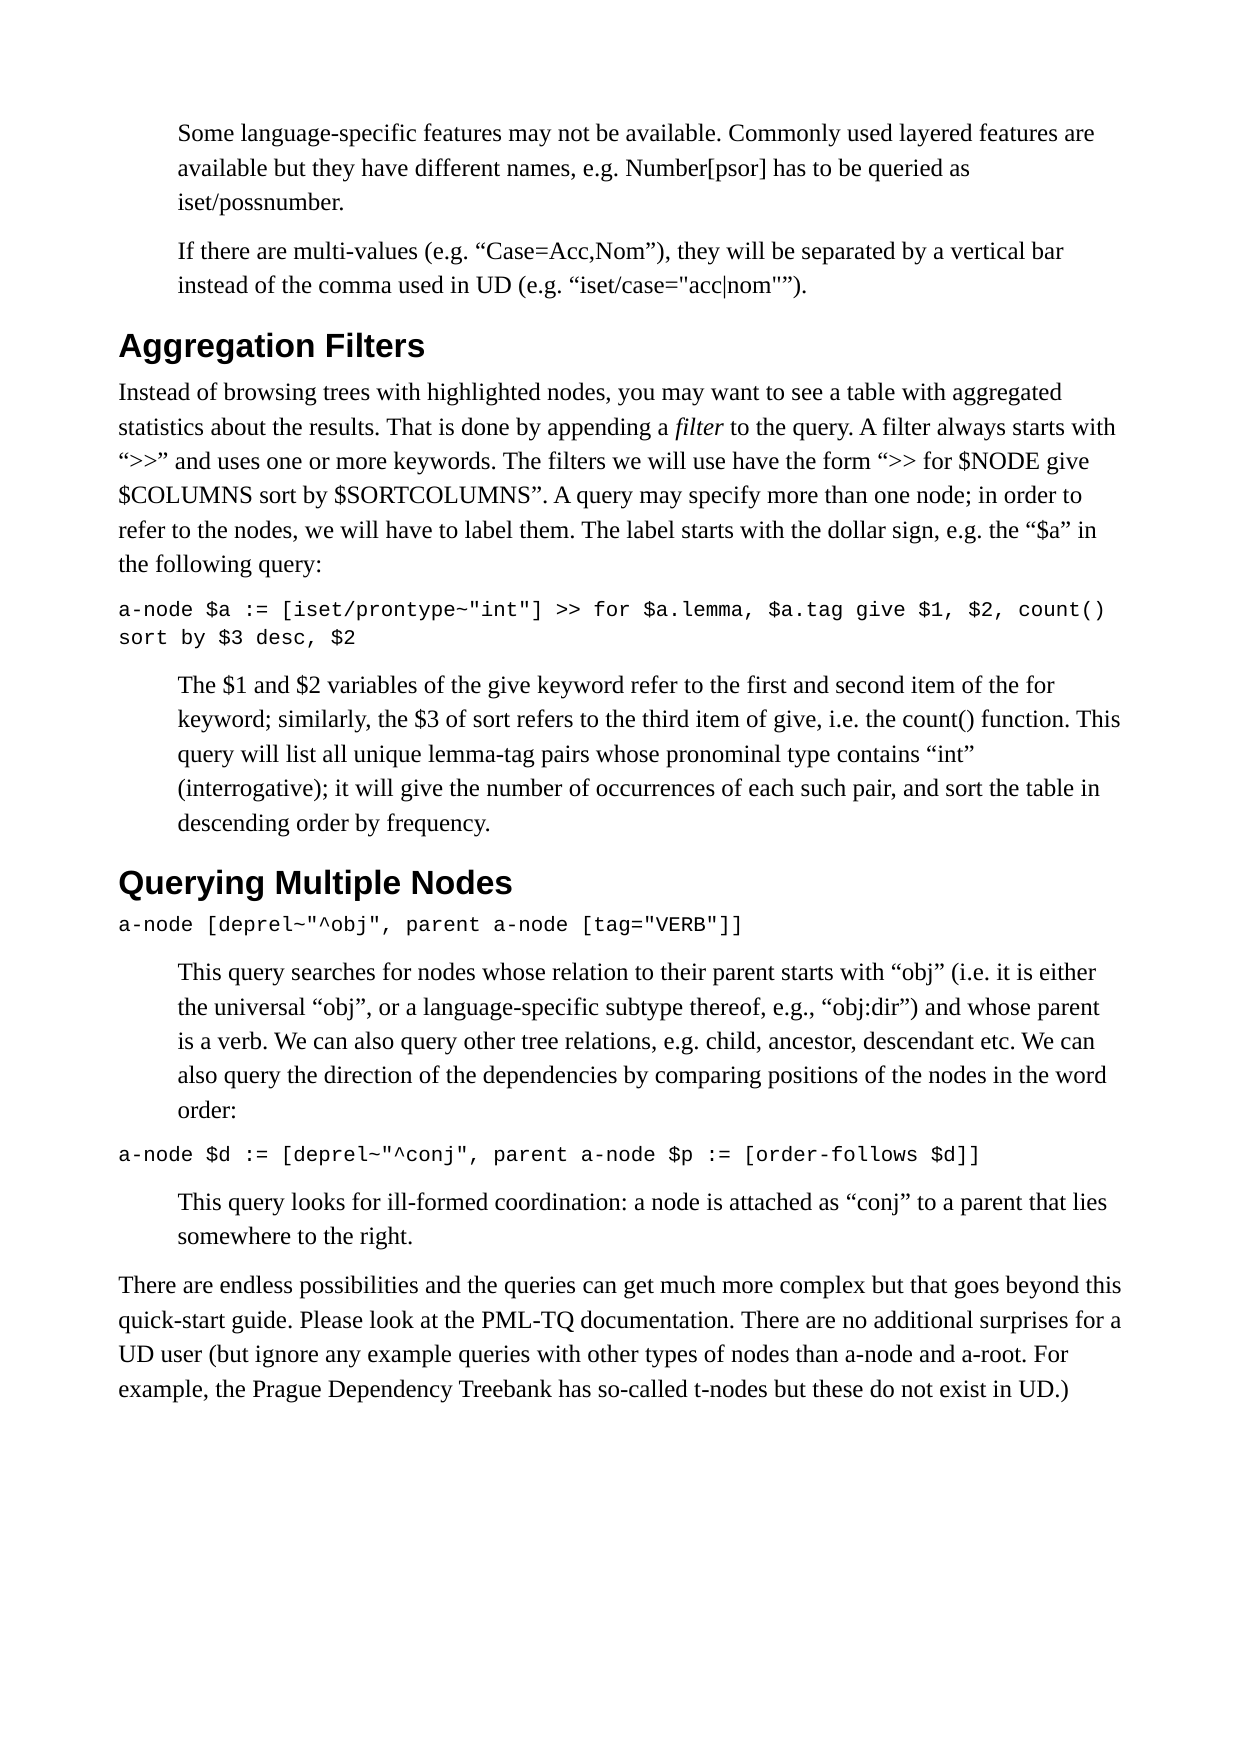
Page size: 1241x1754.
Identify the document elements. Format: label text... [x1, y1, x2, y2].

subtitle Aggregation Filters [118, 326, 1122, 364]
subtitle Querying Multiple Nodes [118, 863, 1122, 902]
text This query looks for ill-formed coordination: a node is attached as “conj” to a parent that lies somewhere to the right. [177, 1187, 1122, 1250]
text a-node $d := [deprel~"^conj", parent a-node $p := [order-follows $d]] [118, 1144, 1122, 1168]
text This query searches for nodes whose relation to their parent starts with “obj” (i.e. it is either the universal “obj”, or a language-specific subtype thereof, e.g., “obj:dir”) and whose parent is a verb. We can also query other tree relations, e.g. child, ancestor, descendant etc. We can also query the direction of the dependencies by comparing positions of the nodes in the word order: [177, 957, 1122, 1124]
text There are endless possibilities and the queries can get much more complex but that goes beyond this quick-start guide. Please look at the PML-TQ documentation. There are no additional surprises for a UD user (but ignore any example queries with other types of nodes than a-node and a-root. For example, the Prague Dependency Treebank has so-called t-nodes but these do not exist in UD.) [118, 1271, 1122, 1403]
text Instead of browsing trees with highlighted nodes, you may want to see a table with aggregated statistics about the results. That is done by appending a filter to the query. A filter always starts with “>>” and uses one or more keywords. The filters we will use have the form “>> for $NODE give $COLUMNS sort by $SORTCOLUMNS”. A query may specify more than one node; in order to refer to the nodes, we will have to label them. The label starts with the dollar sign, e.g. the “$a” in the following query: [118, 377, 1122, 578]
text a-node [deprel~"^obj", parent a-node [tag="VERB"]] [118, 914, 1122, 938]
text If there are multi-values (e.g. “Case=Acc,Nom”), they will be separated by a vertical bar instead of the comma used in UD (e.g. “iset/case="acc|nom"”). [177, 236, 1122, 299]
text The $1 and $2 variables of the give keyword refer to the first and second item of the for keyword; similarly, the $3 of sort refers to the third item of give, i.e. the count() function. This query will list all unique lemma-tag pairs whose pronominal type contains “int” (interrogative); it will give the number of occurrences of each such pair, and sort the table in descending order by frequency. [177, 670, 1122, 836]
text a-node $a := [iset/prontype~"int"] >> for $a.lemma, $a.tag give $1, $2, count() sort by $3 desc, $2 [118, 598, 1122, 651]
text Some language-specific features may not be available. Commonly used layered features are available but they have different names, e.g. Number[psor] has to be queried as iset/possnumber. [177, 118, 1122, 216]
